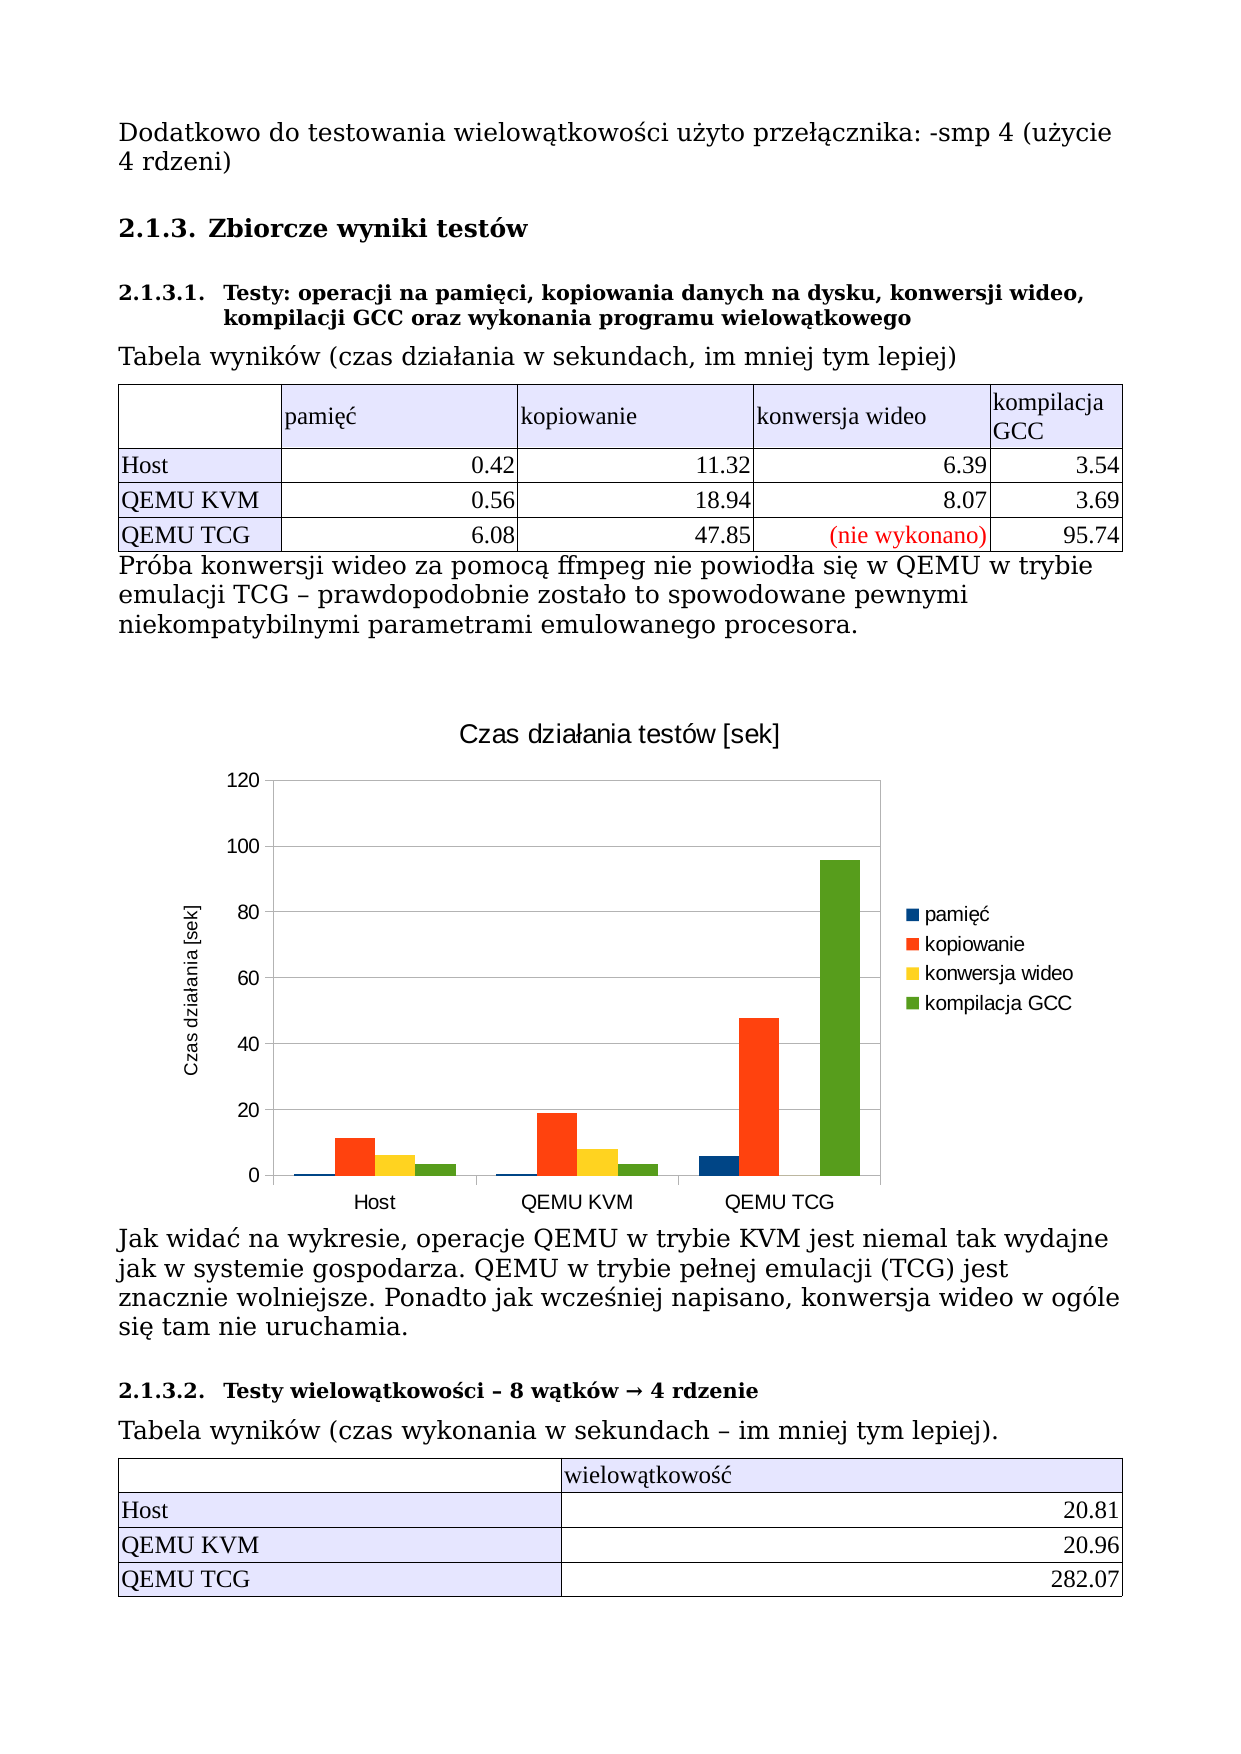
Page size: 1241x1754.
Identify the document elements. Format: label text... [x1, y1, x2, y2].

table_cell 8,07 [754, 483, 990, 517]
table_cell 18,94 [518, 483, 753, 517]
table_header [119, 385, 281, 447]
table_cell 0,56 [282, 483, 517, 517]
table_cell QEMU KVM [119, 483, 281, 517]
text Tabela wyników (czas działania w sekundach, im mniej tym lepiej) [118, 342, 1122, 371]
table_cell 6,08 [282, 518, 517, 551]
subtitle Zbiorcze wyniki testów [118, 214, 1122, 243]
table_cell 282,07 [562, 1563, 1122, 1596]
table_cell 3,69 [991, 483, 1122, 517]
table_cell 47,85 [518, 518, 753, 551]
table_cell 95,74 [991, 518, 1122, 551]
table_cell QEMU KVM [119, 1528, 561, 1562]
text Tabela wyników (czas wykonania w sekundach – im mniej tym lepiej). [118, 1416, 1122, 1445]
table_cell QEMU TCG [119, 1563, 561, 1596]
table_cell Host [119, 1493, 561, 1527]
subtitle Testy wielowątkowości – 8 wątków → 4 rdzenie [118, 1379, 1122, 1403]
table_cell 0,42 [282, 449, 517, 482]
table_header kompilacja GCC [991, 385, 1122, 447]
text Próba konwersji wideo za pomocą ffmpeg nie powiodła się w QEMU w trybie emulacji TCG – prawdopodobnie zostało to spowodowane pewnymi niekompatybilnymi parametrami emulowanego procesora. [118, 552, 1122, 639]
table_header [119, 1459, 561, 1492]
table_header kopiowanie [518, 385, 753, 447]
table_cell 6,39 [754, 449, 990, 482]
table_cell 20,96 [562, 1528, 1122, 1562]
table_header wielowątkowość [562, 1459, 1122, 1492]
table_header konwersja wideo [754, 385, 990, 447]
subtitle Testy: operacji na pamięci, kopiowania danych na dysku, konwersji wideo, kompilacji GCC oraz wykonania programu wielowątkowego [118, 281, 1122, 330]
table_cell QEMU TCG [119, 518, 281, 551]
text Dodatkowo do testowania wielowątkowości użyto przełącznika: -smp 4 (użycie 4 rdzeni) [118, 118, 1122, 176]
table_cell Host [119, 449, 281, 482]
table_header pamięć [282, 385, 517, 447]
text Jak widać na wykresie, operacje QEMU w trybie KVM jest niemal tak wydajne jak w systemie gospodarza. QEMU w trybie pełnej emulacji (TCG) jest znacznie wolniejsze. Ponadto jak wcześniej napisano, konwersja wideo w ogóle się tam nie uruchamia. [118, 693, 1122, 1341]
table_cell 11,32 [518, 449, 753, 482]
table_cell 3,54 [991, 449, 1122, 482]
table_cell (nie wykonano) [754, 518, 990, 551]
table_cell 20,81 [562, 1493, 1122, 1527]
